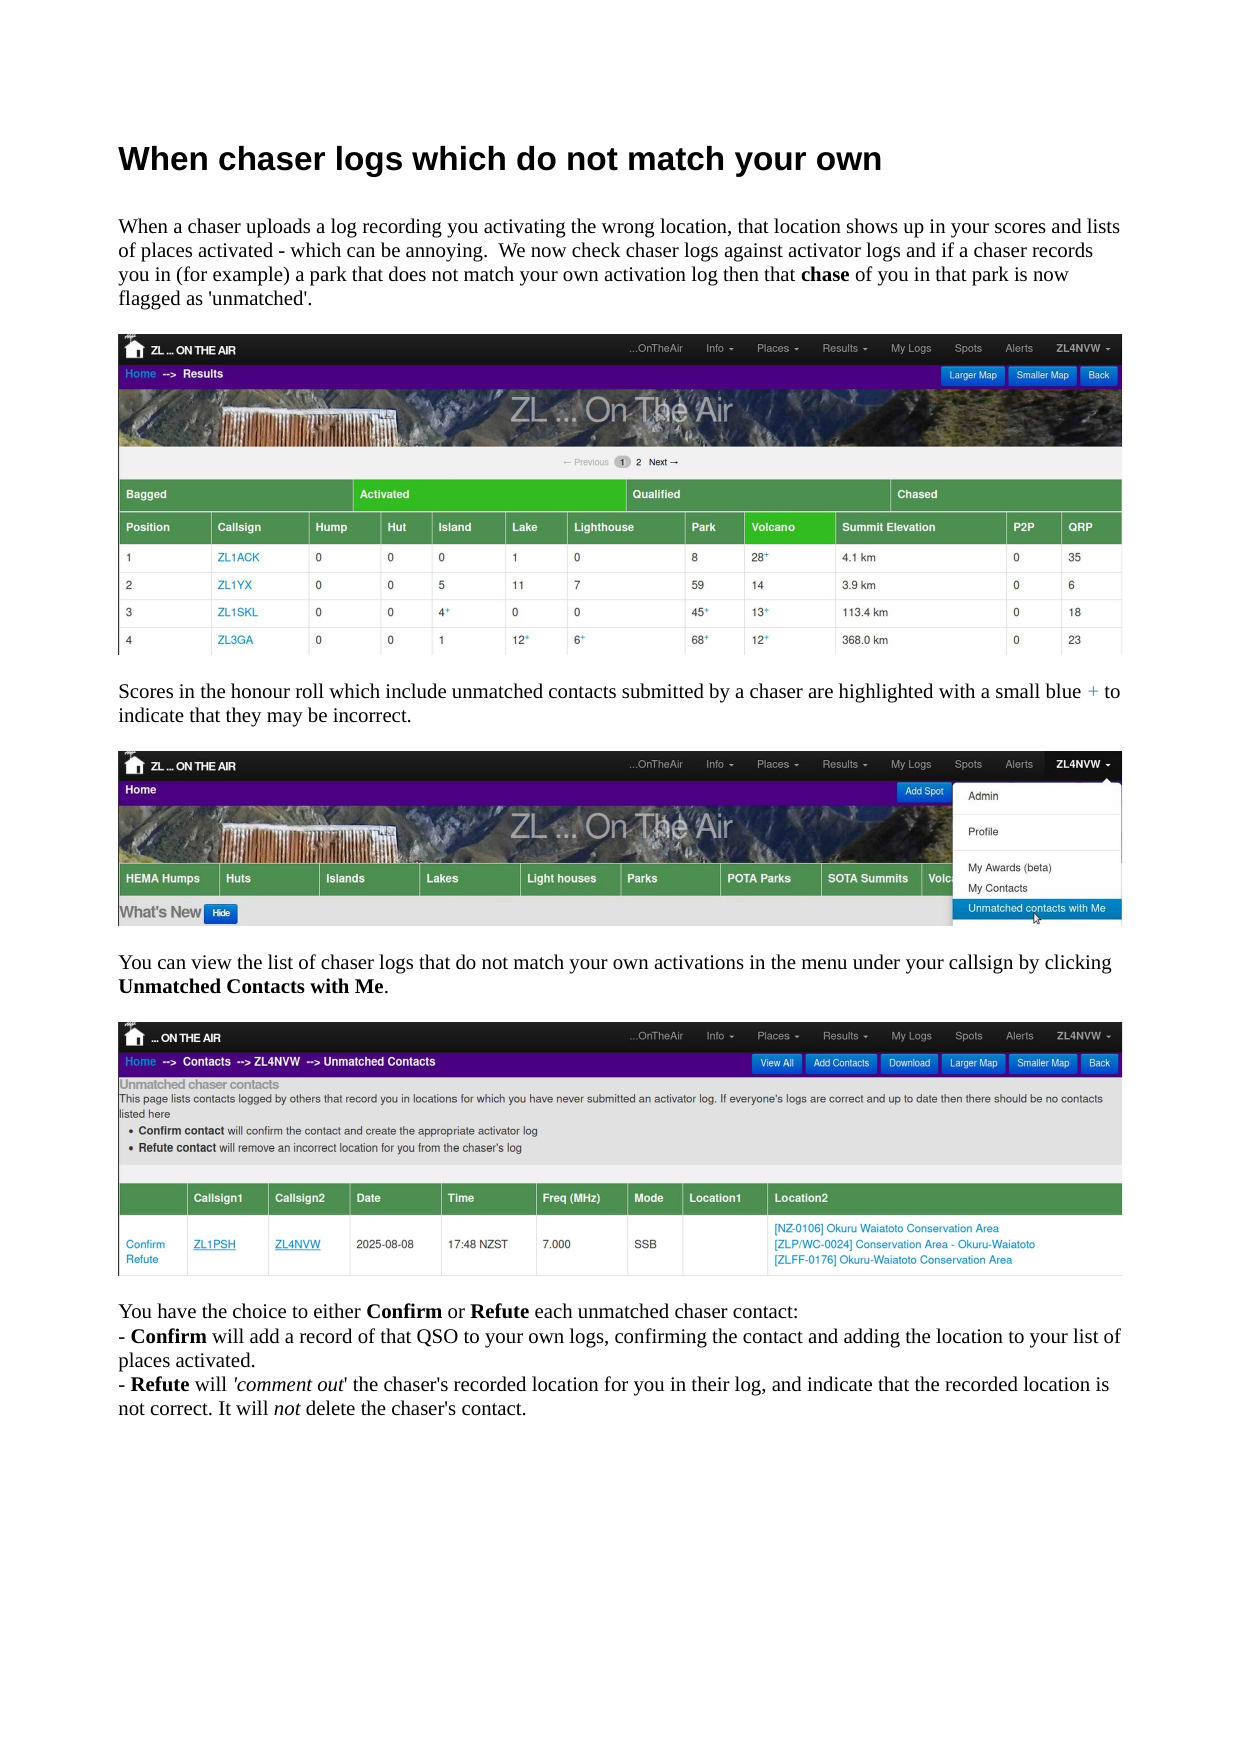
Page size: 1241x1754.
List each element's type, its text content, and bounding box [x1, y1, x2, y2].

text When a chaser uploads a log recording you activating the wrong location, that location shows up in your scores and lists of places activated - which can be annoying. We now check chaser logs against activator logs and if a chaser records you in (for example) a park that does not match your own activation log then that chase of you in that park is now flagged as 'unmatched'. [118, 214, 1122, 310]
text - Confirm will add a record of that QSO to your own logs, confirming the contact and adding the location to your list of places activated. [118, 1323, 1122, 1372]
picture [118, 751, 1123, 926]
picture [118, 334, 1123, 655]
text You have the choice to either Confirm or Refute each unmatched chaser contact: [118, 1299, 1122, 1323]
text Scores in the honour roll which include unmatched contacts submitted by a chaser are highlighted with a small blue + to indicate that they may be incorrect. [118, 679, 1122, 727]
subtitle When chaser logs which do not match your own [118, 139, 1122, 177]
text You can view the list of chaser logs that do not match your own activations in the menu under your callsign by clicking Unmatched Contacts with Me. [118, 950, 1122, 998]
picture [118, 1022, 1123, 1276]
text - Refute will 'comment out' the chaser's recorded location for you in their log, and indicate that the recorded location is not correct. It will not delete the chaser's contact. [118, 1372, 1122, 1420]
